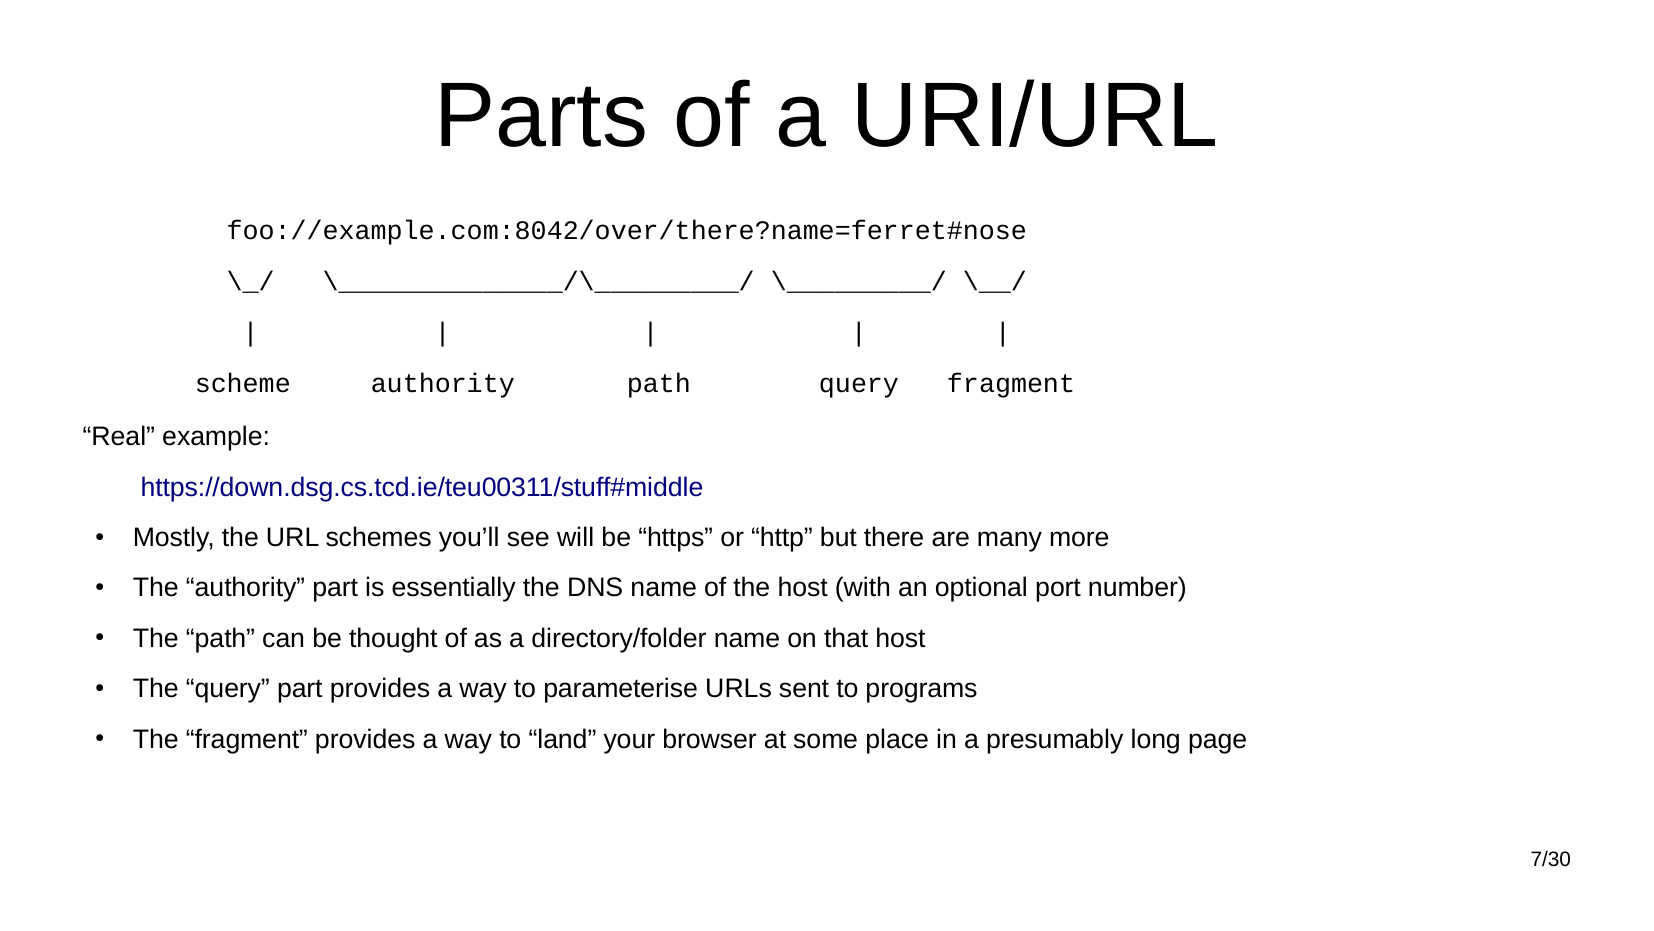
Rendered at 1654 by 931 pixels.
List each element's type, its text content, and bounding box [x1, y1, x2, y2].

title Parts of a URI/URL [82, 37, 1571, 193]
list foo://example.com:8042/over/there?name=ferret#nose \_/ \______________/\_________/ \_________/ \__/ | | | | | scheme authority path query fragment “Real” example: https://down.dsg.cs.tcd.ie/teu00311/stuff#middle Mostly, the URL schemes you’ll see will be “https” or “http” but there are many more The “authority” part is essentially the DNS name of the host (with an optional port number) The “path” can be thought of as a directory/folder name on that host The “query” part provides a way to parameterise URLs sent to programs The “fragment” provides a way to “land” your browser at some place in a presumably long page [82, 217, 1571, 758]
